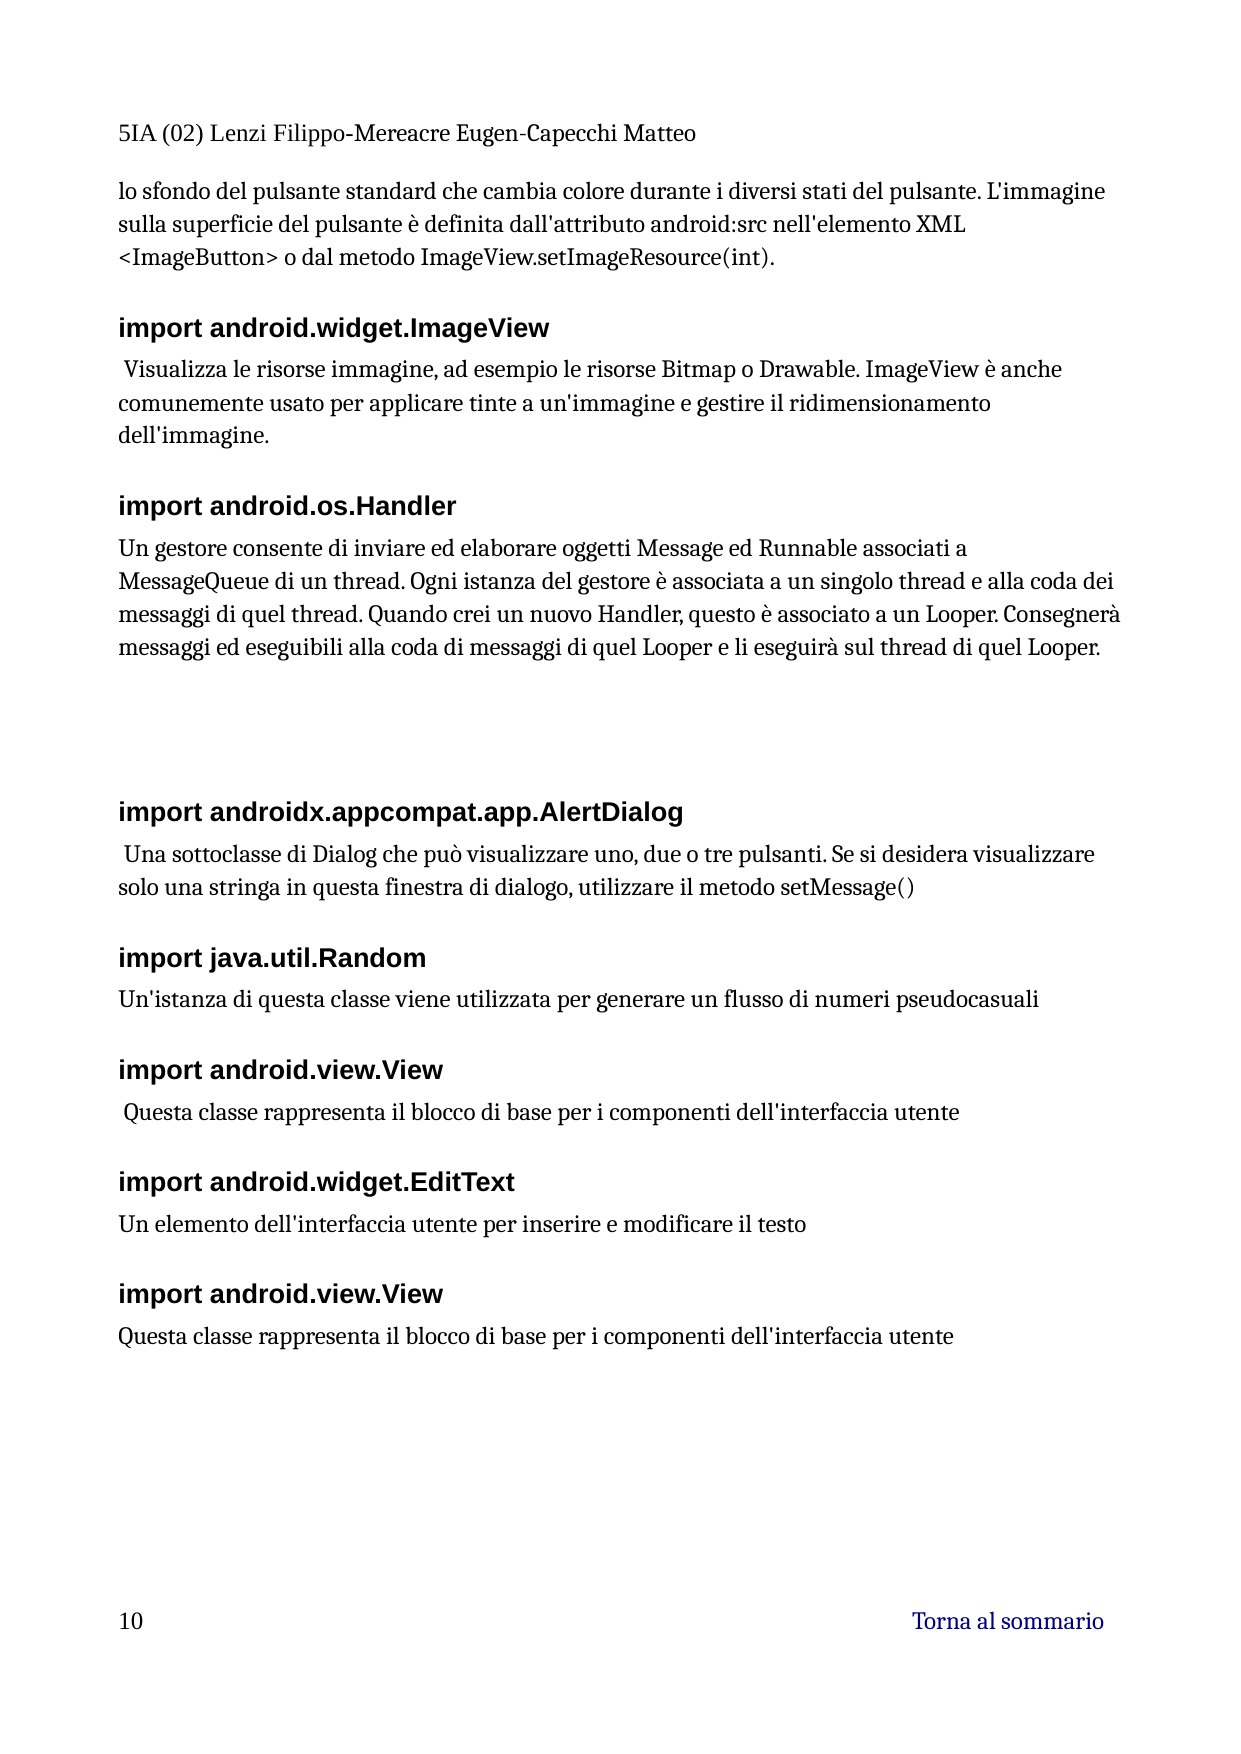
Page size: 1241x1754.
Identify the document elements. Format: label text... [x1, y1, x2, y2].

text Questa classe rappresenta il blocco di base per i componenti dell'interfaccia utente [118, 1322, 1122, 1351]
subtitle import android.os.Handler [118, 490, 1122, 521]
text Un'istanza di questa classe viene utilizzata per generare un flusso di numeri pseudocasuali [118, 985, 1122, 1014]
subtitle import android.widget.EditText [118, 1166, 1122, 1197]
text Questa classe rappresenta il blocco di base per i componenti dell'interfaccia utente [118, 1097, 1122, 1126]
text Una sottoclasse di Dialog che può visualizzare uno, due o tre pulsanti. Se si desidera visualizzare solo una stringa in questa finestra di dialogo, utilizzare il metodo setMessage() [118, 840, 1122, 902]
subtitle import android.view.View [118, 1278, 1122, 1309]
text Un elemento dell'interfaccia utente per inserire e modificare il testo [118, 1210, 1122, 1238]
text Un gestore consente di inviare ed elaborare oggetti Message ed Runnable associati a MessageQueue di un thread. Ogni istanza del gestore è associata a un singolo thread e alla coda dei messaggi di quel thread. Quando crei un nuovo Handler, questo è associato a un Looper. Consegnerà messaggi ed eseguibili alla coda di messaggi di quel Looper e li eseguirà sul thread di quel Looper. [118, 534, 1122, 661]
subtitle import java.util.Random [118, 942, 1122, 973]
subtitle import android.widget.ImageView [118, 312, 1122, 343]
text Visualizza le risorse immagine, ad esempio le risorse Bitmap o Drawable. ImageView è anche comunemente usato per applicare tinte a un'immagine e gestire il ridimensionamento dell'immagine. [118, 355, 1122, 450]
subtitle import android.view.View [118, 1054, 1122, 1085]
text lo sfondo del pulsante standard che cambia colore durante i diversi stati del pulsante. L'immagine sulla superficie del pulsante è definita dall'attributo android:src nell'elemento XML <ImageButton> o dal metodo ImageView.setImageResource(int). [118, 177, 1122, 272]
subtitle import androidx.appcompat.app.AlertDialog [118, 796, 1122, 828]
